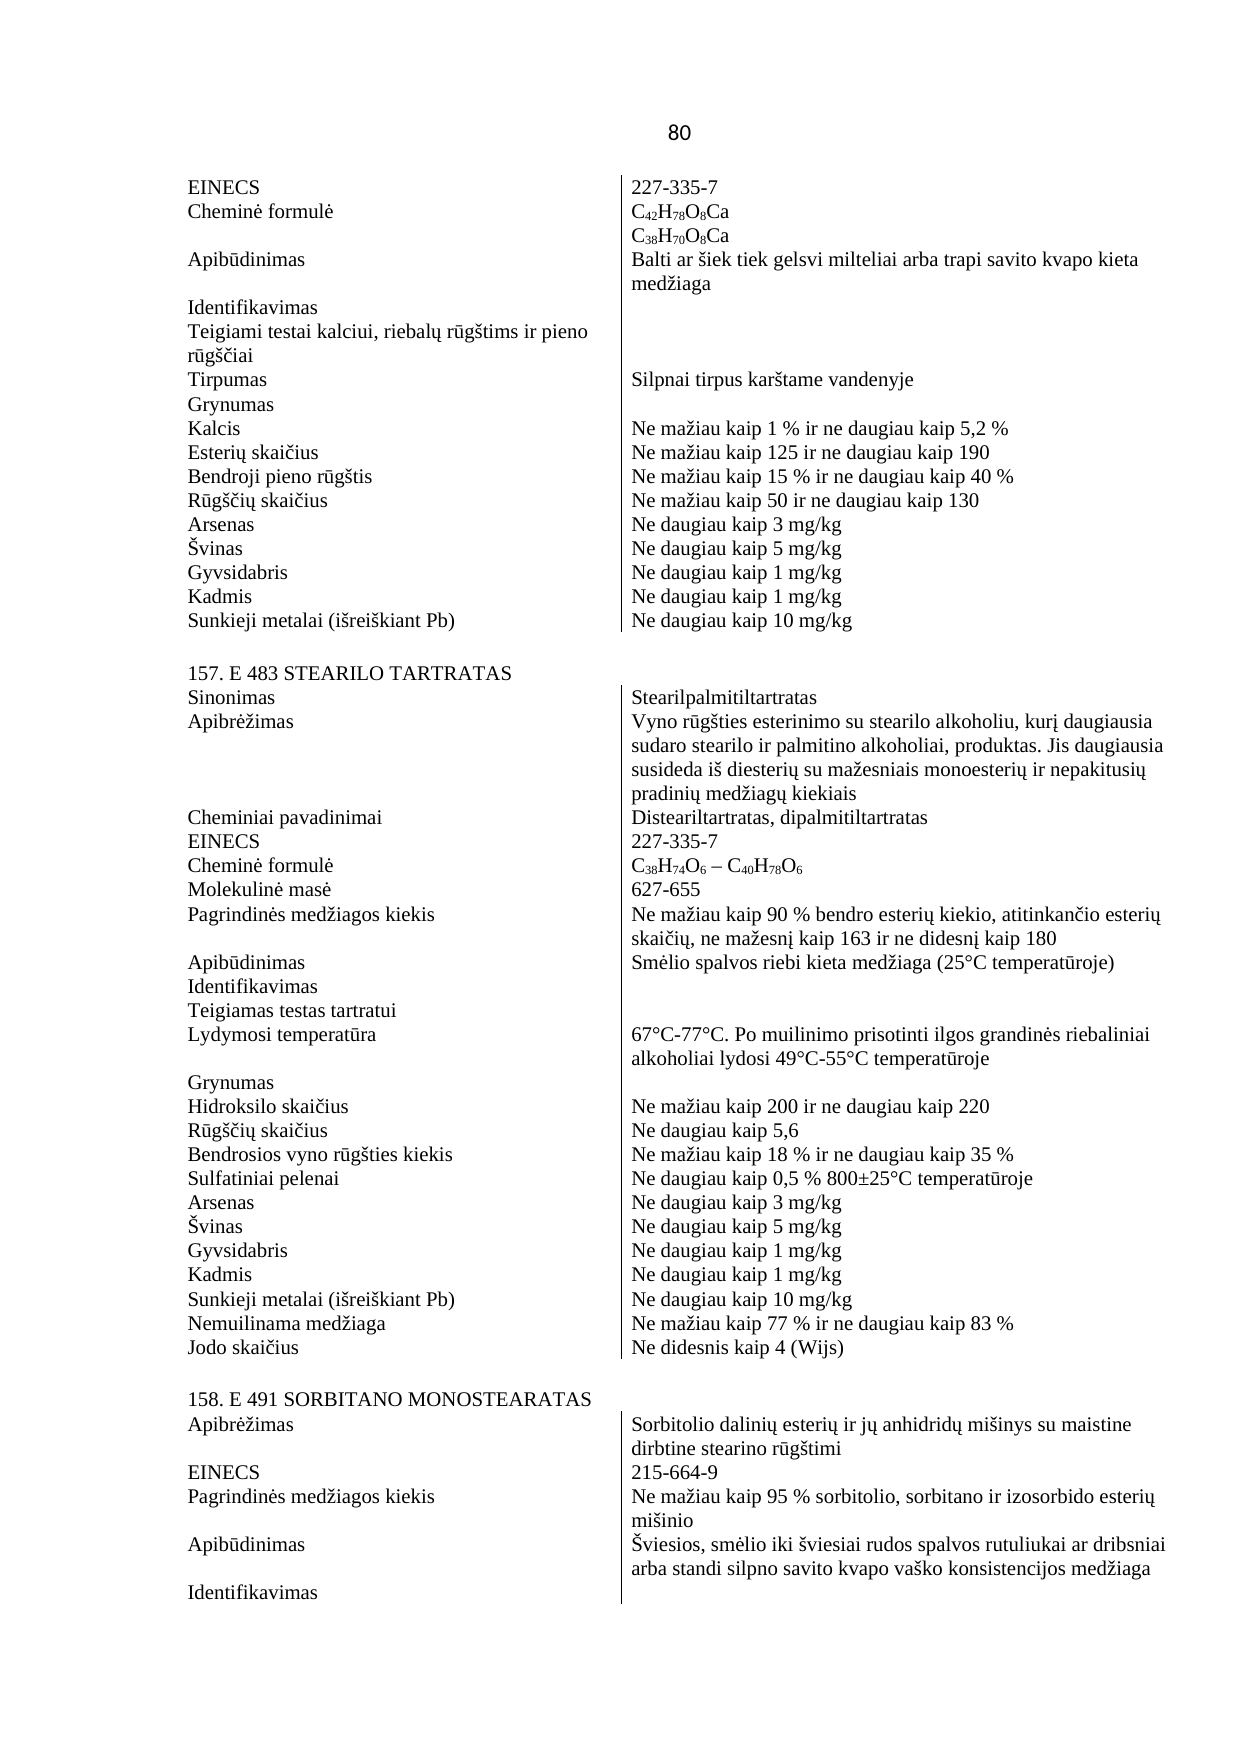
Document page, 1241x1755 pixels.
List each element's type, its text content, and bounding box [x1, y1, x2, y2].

table_cell Ne daugiau kaip 1 mg/kg [622, 560, 1181, 584]
table_cell Stearilpalmitiltartratas [622, 685, 1181, 709]
table_cell Ne mažiau kaip 90 % bendro esterių kiekio, atitinkančio esterių skaičių, ne mažesnį kaip 163 ir ne didesnį kaip 180 [622, 901, 1181, 949]
table_cell Šviesios, smėlio iki šviesiai rudos spalvos rutuliukai ar dribsniai arba standi silpno savito kvapo vaško konsistencijos medžiaga [622, 1532, 1181, 1580]
table_cell Ne mažiau kaip 50 ir ne daugiau kaip 130 [622, 488, 1181, 512]
table_cell Pagrindinės medžiagos kiekis [177, 1484, 621, 1532]
table_cell Hidroksilo skaičius [177, 1094, 621, 1118]
table_cell Jodo skaičius [177, 1335, 621, 1359]
table_cell Gyvsidabris [177, 560, 621, 584]
table_cell Ne mažiau kaip 95 % sorbitolio, sorbitano ir izosorbido esterių mišinio [622, 1484, 1181, 1532]
table_cell Apibūdinimas [177, 1532, 621, 1580]
table_cell 627-655 [622, 878, 1181, 901]
table_cell Arsenas [177, 512, 621, 536]
table_cell [622, 295, 1181, 319]
table_cell EINECS [177, 1460, 621, 1484]
table_cell Švinas [177, 1214, 621, 1238]
table_cell [622, 319, 1181, 367]
table_cell Ne mažiau kaip 18 % ir ne daugiau kaip 35 % [622, 1142, 1181, 1166]
table_cell Ne daugiau kaip 10 mg/kg [622, 1286, 1181, 1311]
table_cell Ne daugiau kaip 1 mg/kg [622, 1238, 1181, 1262]
table_cell Ne daugiau kaip 1 mg/kg [622, 584, 1181, 608]
table_cell Ne mažiau kaip 200 ir ne daugiau kaip 220 [622, 1094, 1181, 1118]
table_cell Ne mažiau kaip 15 % ir ne daugiau kaip 40 % [622, 464, 1181, 488]
table_cell Cheminė formulė [177, 199, 621, 247]
table_cell Bendroji pieno rūgštis [177, 464, 621, 488]
table_cell Ne daugiau kaip 5 mg/kg [622, 536, 1181, 560]
table_cell Pagrindinės medžiagos kiekis [177, 901, 621, 949]
table_cell Švinas [177, 536, 621, 560]
table_cell EINECS [177, 829, 621, 853]
table_cell Grynumas [177, 391, 621, 416]
table_cell Ne daugiau kaip 0,5 % 800±25°C temperatūroje [622, 1166, 1181, 1190]
table_cell Ne daugiau kaip 1 mg/kg [622, 1263, 1181, 1286]
table_cell Ne daugiau kaip 3 mg/kg [622, 1190, 1181, 1214]
table_cell 67°C-77°C. Po muilinimo prisotinti ilgos grandinės riebaliniai alkoholiai lydosi 49°C-55°C temperatūroje [622, 1022, 1181, 1070]
table_cell Bendrosios vyno rūgšties kiekis [177, 1142, 621, 1166]
table_cell Cheminė formulė [177, 853, 621, 877]
table_cell Molekulinė masė [177, 878, 621, 901]
table_cell Rūgščių skaičius [177, 488, 621, 512]
table_cell Sunkieji metalai (išreiškiant Pb) [177, 1286, 621, 1311]
table_cell Ne mažiau kaip 125 ir ne daugiau kaip 190 [622, 440, 1181, 464]
table_cell EINECS [177, 175, 621, 199]
table_cell [622, 998, 1181, 1022]
table_cell Sorbitolio dalinių esterių ir jų anhidridų mišinys su maistine dirbtine stearino rūgštimi [622, 1411, 1181, 1459]
table_cell Gyvsidabris [177, 1238, 621, 1262]
table_cell Ne daugiau kaip 5 mg/kg [622, 1214, 1181, 1238]
table_cell Identifikavimas [177, 974, 621, 998]
table_cell Ne daugiau kaip 10 mg/kg [622, 608, 1181, 632]
table_cell Disteariltartratas, dipalmitiltartratas [622, 805, 1181, 829]
table_cell [622, 1070, 1181, 1094]
table_cell Cheminiai pavadinimai [177, 805, 621, 829]
table_cell Esterių skaičius [177, 440, 621, 464]
table_cell Ne daugiau kaip 5,6 [622, 1118, 1181, 1142]
table_cell Smėlio spalvos riebi kieta medžiaga (25°C temperatūroje) [622, 950, 1181, 974]
table_cell [622, 391, 1181, 416]
table_cell Ne daugiau kaip 3 mg/kg [622, 512, 1181, 536]
table_cell Lydymosi temperatūra [177, 1022, 621, 1070]
table_cell Silpnai tirpus karštame vandenyje [622, 368, 1181, 391]
table_cell [622, 1580, 1181, 1604]
table_cell Ne mažiau kaip 77 % ir ne daugiau kaip 83 % [622, 1311, 1181, 1334]
table_cell Grynumas [177, 1070, 621, 1094]
table_cell Kadmis [177, 1263, 621, 1286]
table_cell Rūgščių skaičius [177, 1118, 621, 1142]
table_header 157. E 483 STEARILO TARTRATAS [177, 661, 1181, 685]
table_cell Apibrėžimas [177, 709, 621, 805]
table_cell Nemuilinama medžiaga [177, 1311, 621, 1334]
table_cell Sinonimas [177, 685, 621, 709]
table_cell Kalcis [177, 416, 621, 439]
table_cell 227-335-7 [622, 829, 1181, 853]
table_cell Sulfatiniai pelenai [177, 1166, 621, 1190]
table_cell 227-335-7 [622, 175, 1181, 199]
table_cell Tirpumas [177, 368, 621, 391]
table_cell Sunkieji metalai (išreiškiant Pb) [177, 608, 621, 632]
table_cell Kadmis [177, 584, 621, 608]
table_cell Teigiami testai kalciui, riebalų rūgštims ir pieno rūgščiai [177, 319, 621, 367]
table_cell Teigiamas testas tartratui [177, 998, 621, 1022]
table_cell C42H78O8Ca C38H70O8Ca [622, 199, 1181, 247]
table_cell C38H74O6 – C40H78O6 [622, 853, 1181, 877]
table_cell Ne mažiau kaip 1 % ir ne daugiau kaip 5,2 % [622, 416, 1181, 439]
table_cell [622, 974, 1181, 998]
table_header 158. E 491 SORBITANO MONOSTEARATAS [177, 1388, 1181, 1411]
table_cell Balti ar šiek tiek gelsvi milteliai arba trapi savito kvapo kieta medžiaga [622, 247, 1181, 295]
table_cell Identifikavimas [177, 1580, 621, 1604]
table_cell 215-664-9 [622, 1460, 1181, 1484]
table_cell Apibūdinimas [177, 950, 621, 974]
table_cell Arsenas [177, 1190, 621, 1214]
table_cell Identifikavimas [177, 295, 621, 319]
table_cell Apibrėžimas [177, 1411, 621, 1459]
table_cell Ne didesnis kaip 4 (Wijs) [622, 1335, 1181, 1359]
table_cell Apibūdinimas [177, 247, 621, 295]
table_cell Vyno rūgšties esterinimo su stearilo alkoholiu, kurį daugiausia sudaro stearilo ir palmitino alkoholiai, produktas. Jis daugiausia susideda iš diesterių su mažesniais monoesterių ir nepakitusių pradinių medžiagų kiekiais [622, 709, 1181, 805]
